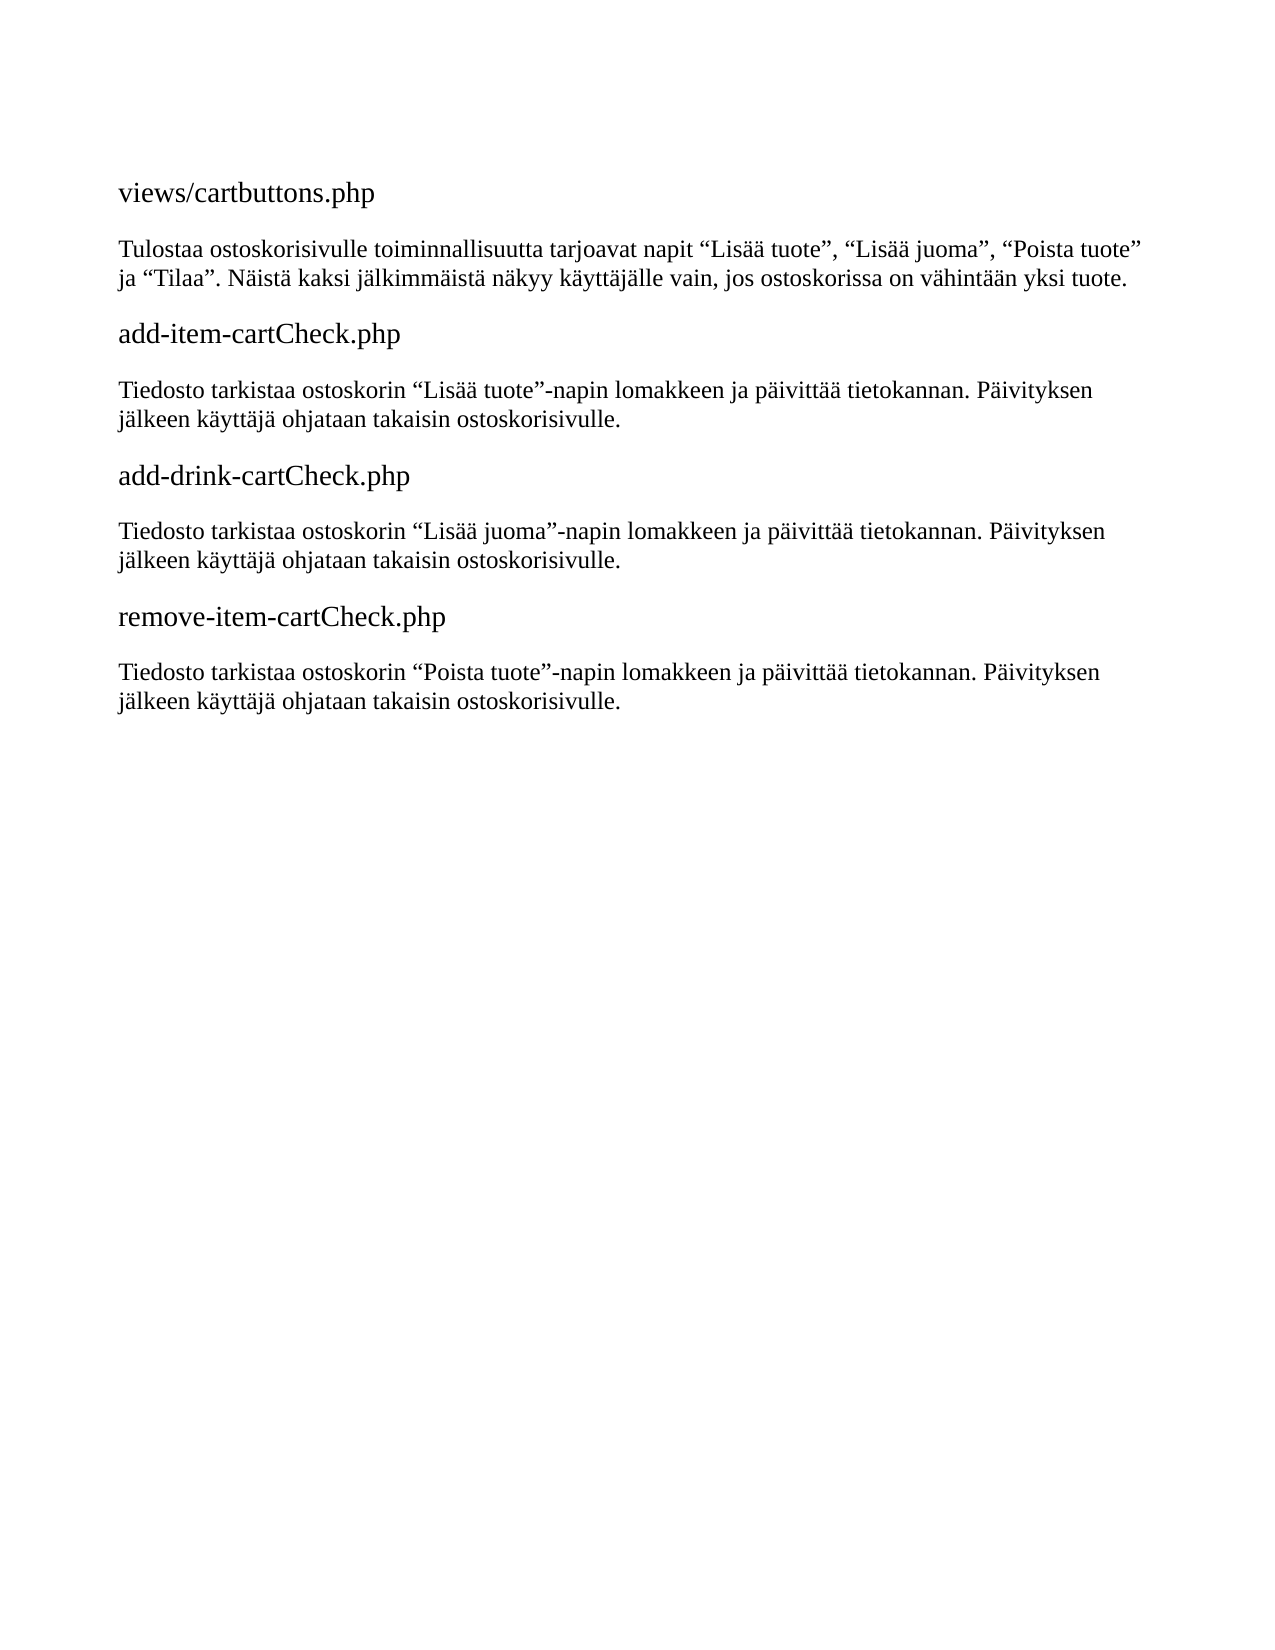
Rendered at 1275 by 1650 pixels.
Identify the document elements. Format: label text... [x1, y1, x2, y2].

text add-item-cartCheck.php [118, 317, 1157, 350]
text add-drink-cartCheck.php [118, 458, 1157, 491]
text Tiedosto tarkistaa ostoskorin “Poista tuote”-napin lomakkeen ja päivittää tietokannan. Päivityksen jälkeen käyttäjä ohjataan takaisin ostoskorisivulle. [118, 657, 1157, 715]
text remove-item-cartCheck.php [118, 599, 1157, 632]
text Tiedosto tarkistaa ostoskorin “Lisää juoma”-napin lomakkeen ja päivittää tietokannan. Päivityksen jälkeen käyttäjä ohjataan takaisin ostoskorisivulle. [118, 516, 1157, 574]
text Tiedosto tarkistaa ostoskorin “Lisää tuote”-napin lomakkeen ja päivittää tietokannan. Päivityksen jälkeen käyttäjä ohjataan takaisin ostoskorisivulle. [118, 375, 1157, 433]
text Tulostaa ostoskorisivulle toiminnallisuutta tarjoavat napit “Lisää tuote”, “Lisää juoma”, “Poista tuote” ja “Tilaa”. Näistä kaksi jälkimmäistä näkyy käyttäjälle vain, jos ostoskorissa on vähintään yksi tuote. [118, 234, 1157, 292]
text views/cartbuttons.php [118, 176, 1157, 209]
